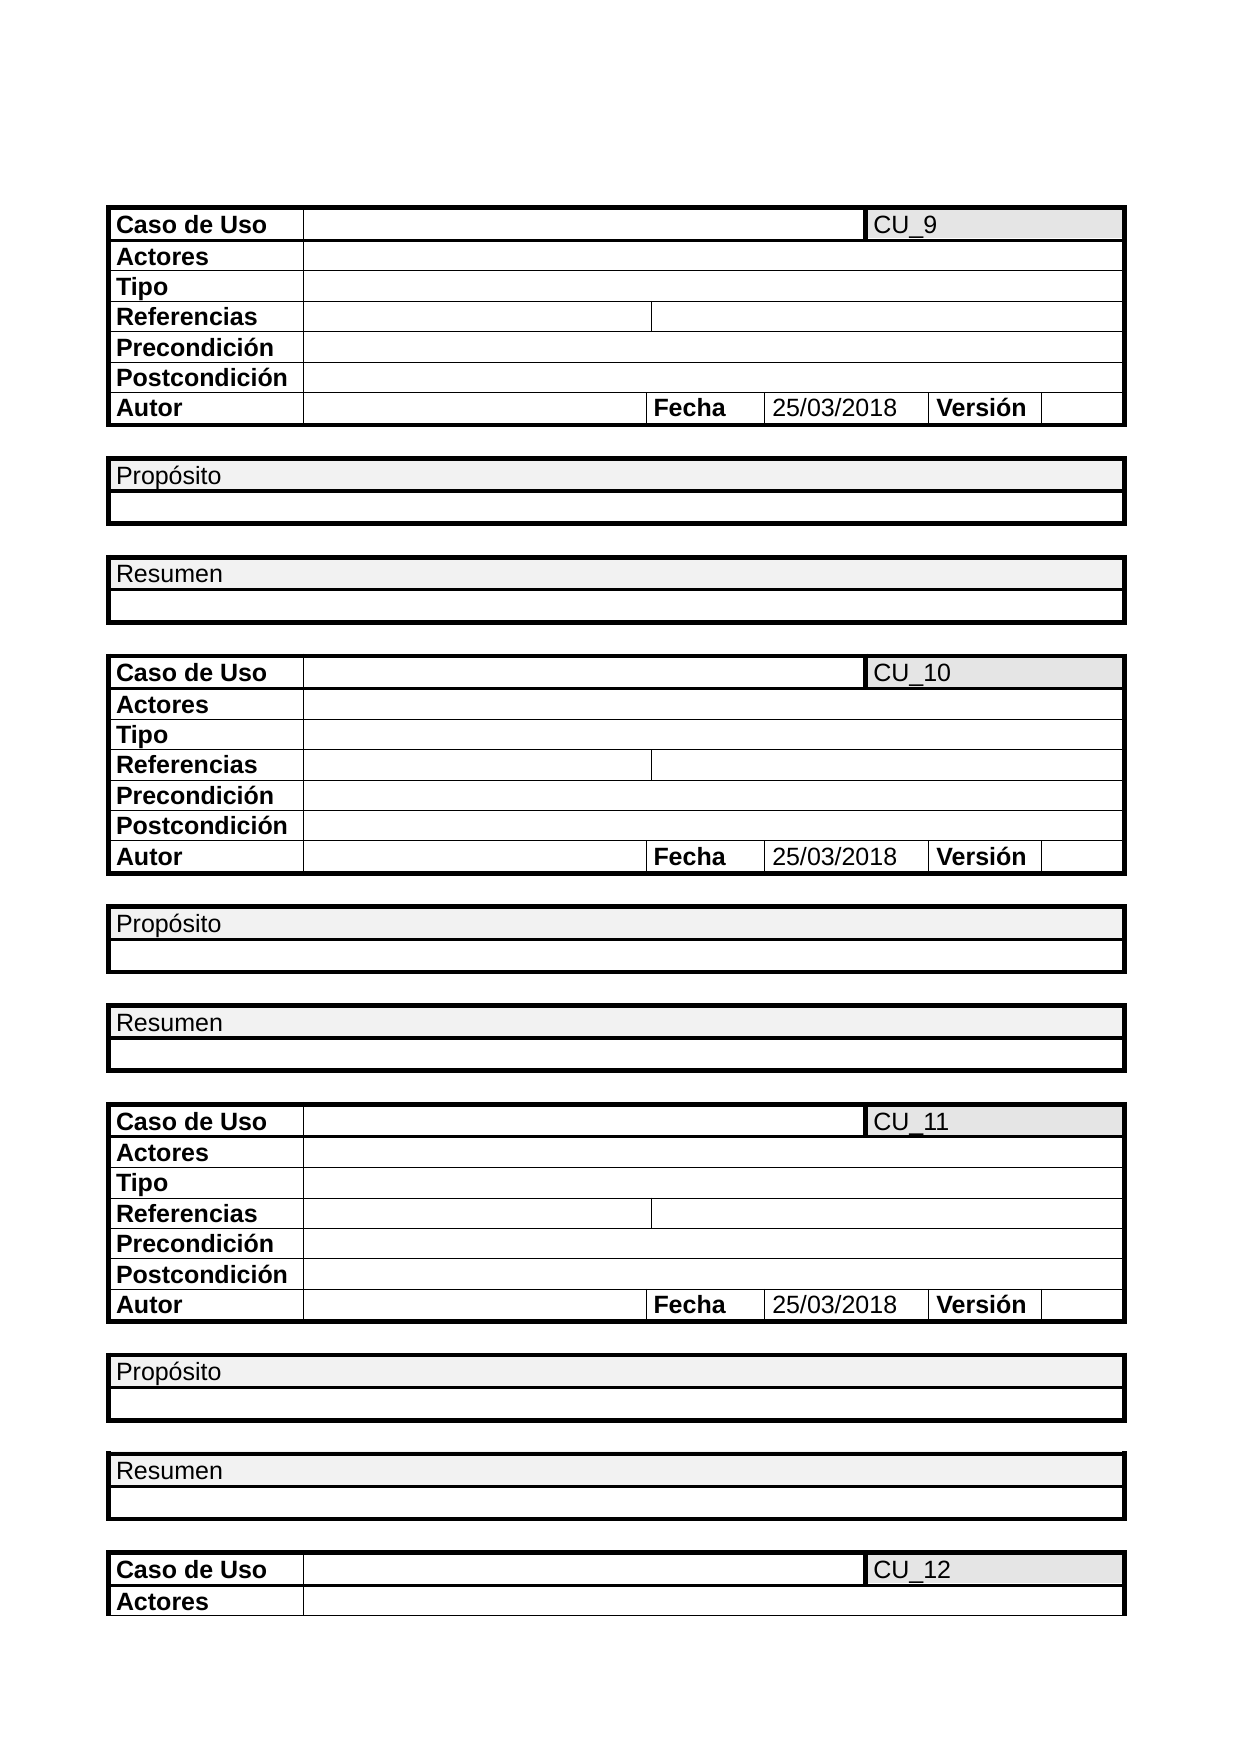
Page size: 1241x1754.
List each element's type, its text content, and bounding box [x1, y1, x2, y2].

table_cell Actores [111, 690, 303, 719]
table_cell [304, 1138, 1122, 1167]
table_cell Fecha [647, 841, 764, 871]
table_header CU_10 [868, 658, 1122, 687]
table_cell [304, 1168, 1122, 1197]
table_cell [304, 750, 651, 779]
table_cell Postcondición [111, 1259, 303, 1289]
table_cell [304, 1587, 1122, 1615]
table_header Caso de Uso [111, 1107, 303, 1135]
table_header Caso de Uso [111, 658, 303, 687]
table_cell [111, 493, 1122, 521]
table_cell [304, 1259, 1122, 1289]
table_cell Actores [111, 1587, 303, 1615]
table_header [304, 658, 863, 687]
table_cell [111, 591, 1122, 620]
table_cell Fecha [647, 393, 764, 422]
table_cell Referencias [111, 1199, 303, 1228]
table_cell [304, 1199, 651, 1228]
table_header CU_11 [868, 1107, 1122, 1135]
table_cell [111, 1389, 1122, 1418]
table_cell Postcondición [111, 811, 303, 840]
table_cell [652, 1199, 1122, 1228]
table_cell Autor [111, 841, 303, 871]
table_header Resumen [111, 1008, 1122, 1036]
table_cell Tipo [111, 720, 303, 749]
table_cell [111, 1488, 1122, 1517]
table_cell [652, 750, 1122, 779]
table_cell [304, 841, 646, 871]
table_header Caso de Uso [111, 1555, 303, 1583]
table_cell [1042, 393, 1122, 422]
table_cell Tipo [111, 1168, 303, 1197]
table_cell [1042, 1290, 1122, 1319]
table_cell Actores [111, 242, 303, 270]
table_header Propósito [111, 909, 1122, 938]
table_cell [111, 941, 1122, 969]
table_cell [652, 302, 1122, 331]
table_cell [304, 332, 1122, 362]
table_cell [304, 1290, 646, 1319]
table_cell Precondición [111, 781, 303, 810]
table_cell 25/03/2018 [765, 393, 928, 422]
table_header [304, 1555, 863, 1583]
table_cell [304, 363, 1122, 392]
table_cell Versión [929, 393, 1041, 422]
table_cell [111, 1040, 1122, 1068]
table_header Propósito [111, 1357, 1122, 1386]
table_header Caso de Uso [111, 210, 303, 238]
table_cell [1042, 841, 1122, 871]
table_cell Referencias [111, 302, 303, 331]
table_cell Fecha [647, 1290, 764, 1319]
table_cell [304, 242, 1122, 270]
table_cell [304, 720, 1122, 749]
table_header [304, 1107, 863, 1135]
table_cell [304, 811, 1122, 840]
table_cell 25/03/2018 [765, 1290, 928, 1319]
table_cell Precondición [111, 1229, 303, 1258]
table_cell [304, 302, 651, 331]
table_header [304, 210, 863, 238]
table_cell [304, 1229, 1122, 1258]
table_cell Versión [929, 841, 1041, 871]
table_cell [304, 781, 1122, 810]
table_cell Tipo [111, 271, 303, 301]
table_cell [304, 271, 1122, 301]
table_header Resumen [111, 560, 1122, 588]
table_header CU_9 [868, 210, 1122, 238]
table_header Resumen [111, 1456, 1122, 1485]
table_cell Versión [929, 1290, 1041, 1319]
table_cell Precondición [111, 332, 303, 362]
table_cell [304, 690, 1122, 719]
table_cell 25/03/2018 [765, 841, 928, 871]
table_cell Actores [111, 1138, 303, 1167]
table_header CU_12 [868, 1555, 1122, 1583]
table_cell Postcondición [111, 363, 303, 392]
table_cell Autor [111, 1290, 303, 1319]
table_cell [304, 393, 646, 422]
table_header Propósito [111, 461, 1122, 489]
table_cell Referencias [111, 750, 303, 779]
table_cell Autor [111, 393, 303, 422]
